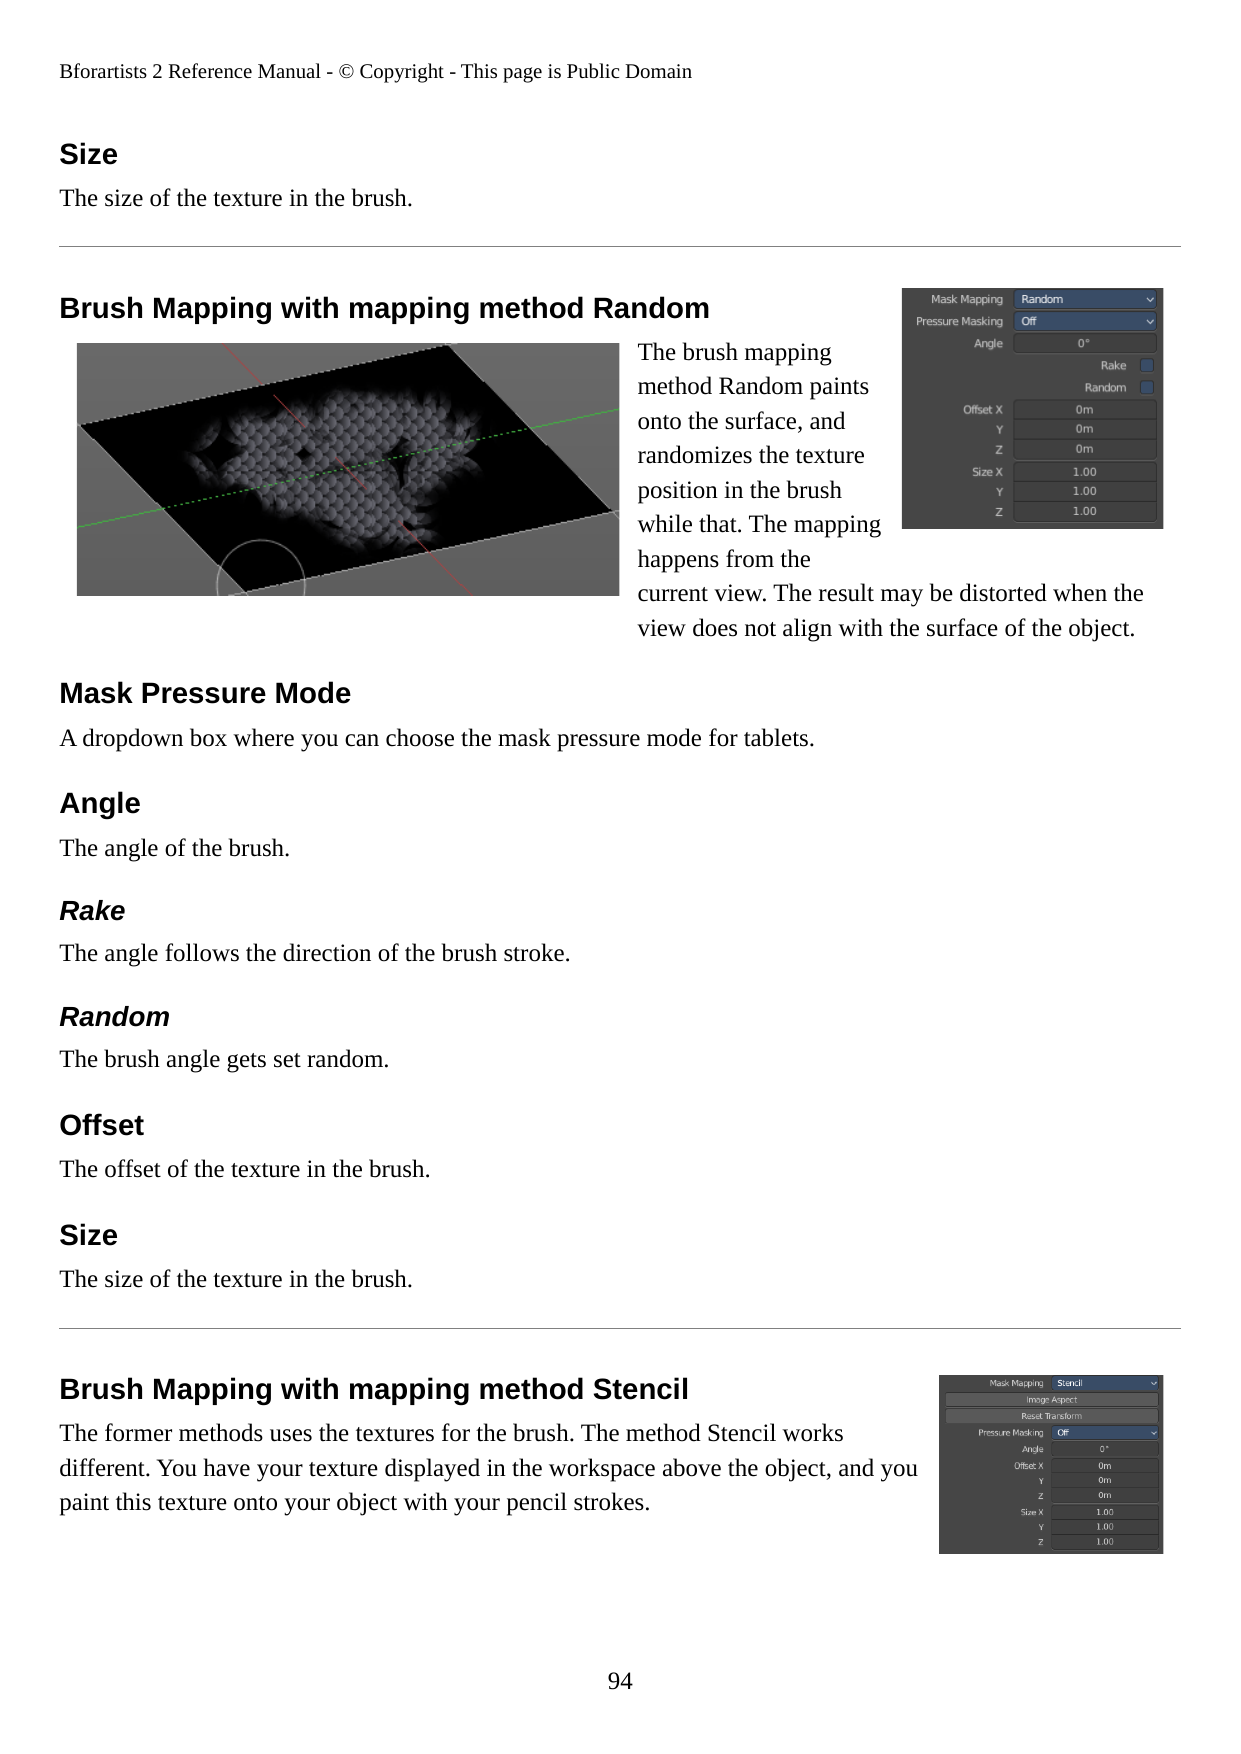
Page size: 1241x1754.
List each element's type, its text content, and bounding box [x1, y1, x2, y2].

text The angle follows the direction of the brush stroke. [59, 938, 1181, 967]
subtitle Size [59, 1218, 1181, 1252]
text The former methods uses the textures for the brush. The method Stencil works different. You have your texture displayed in the workspace above the object, and you paint this texture onto your object with your pencil strokes. [59, 1418, 939, 1516]
text The brush mapping method Random paints onto the surface, and randomizes the texture position in the brush while that. The mapping happens from the current view. The result may be distorted when the view does not align with the surface of the object. [59, 337, 1181, 642]
subtitle Brush Mapping with mapping method Stencil [59, 1372, 1181, 1406]
text The size of the texture in the brush. [59, 1264, 1181, 1293]
picture [901, 288, 1164, 529]
subtitle Rake [59, 894, 1181, 926]
picture [939, 1375, 1164, 1554]
subtitle Brush Mapping with mapping method Random [59, 291, 901, 324]
subtitle Random [59, 1000, 1181, 1032]
subtitle Offset [59, 1108, 1181, 1142]
subtitle Angle [59, 786, 1181, 820]
subtitle Size [59, 137, 1181, 170]
text The offset of the texture in the brush. [59, 1154, 1181, 1183]
text The size of the texture in the brush. [59, 183, 1181, 212]
text The brush angle gets set random. [59, 1044, 1181, 1073]
text The angle of the brush. [59, 833, 1181, 861]
text A dropdown box where you can choose the mask pressure mode for tablets. [59, 723, 1181, 751]
subtitle Mask Pressure Mode [59, 676, 1181, 710]
picture [76, 343, 620, 596]
